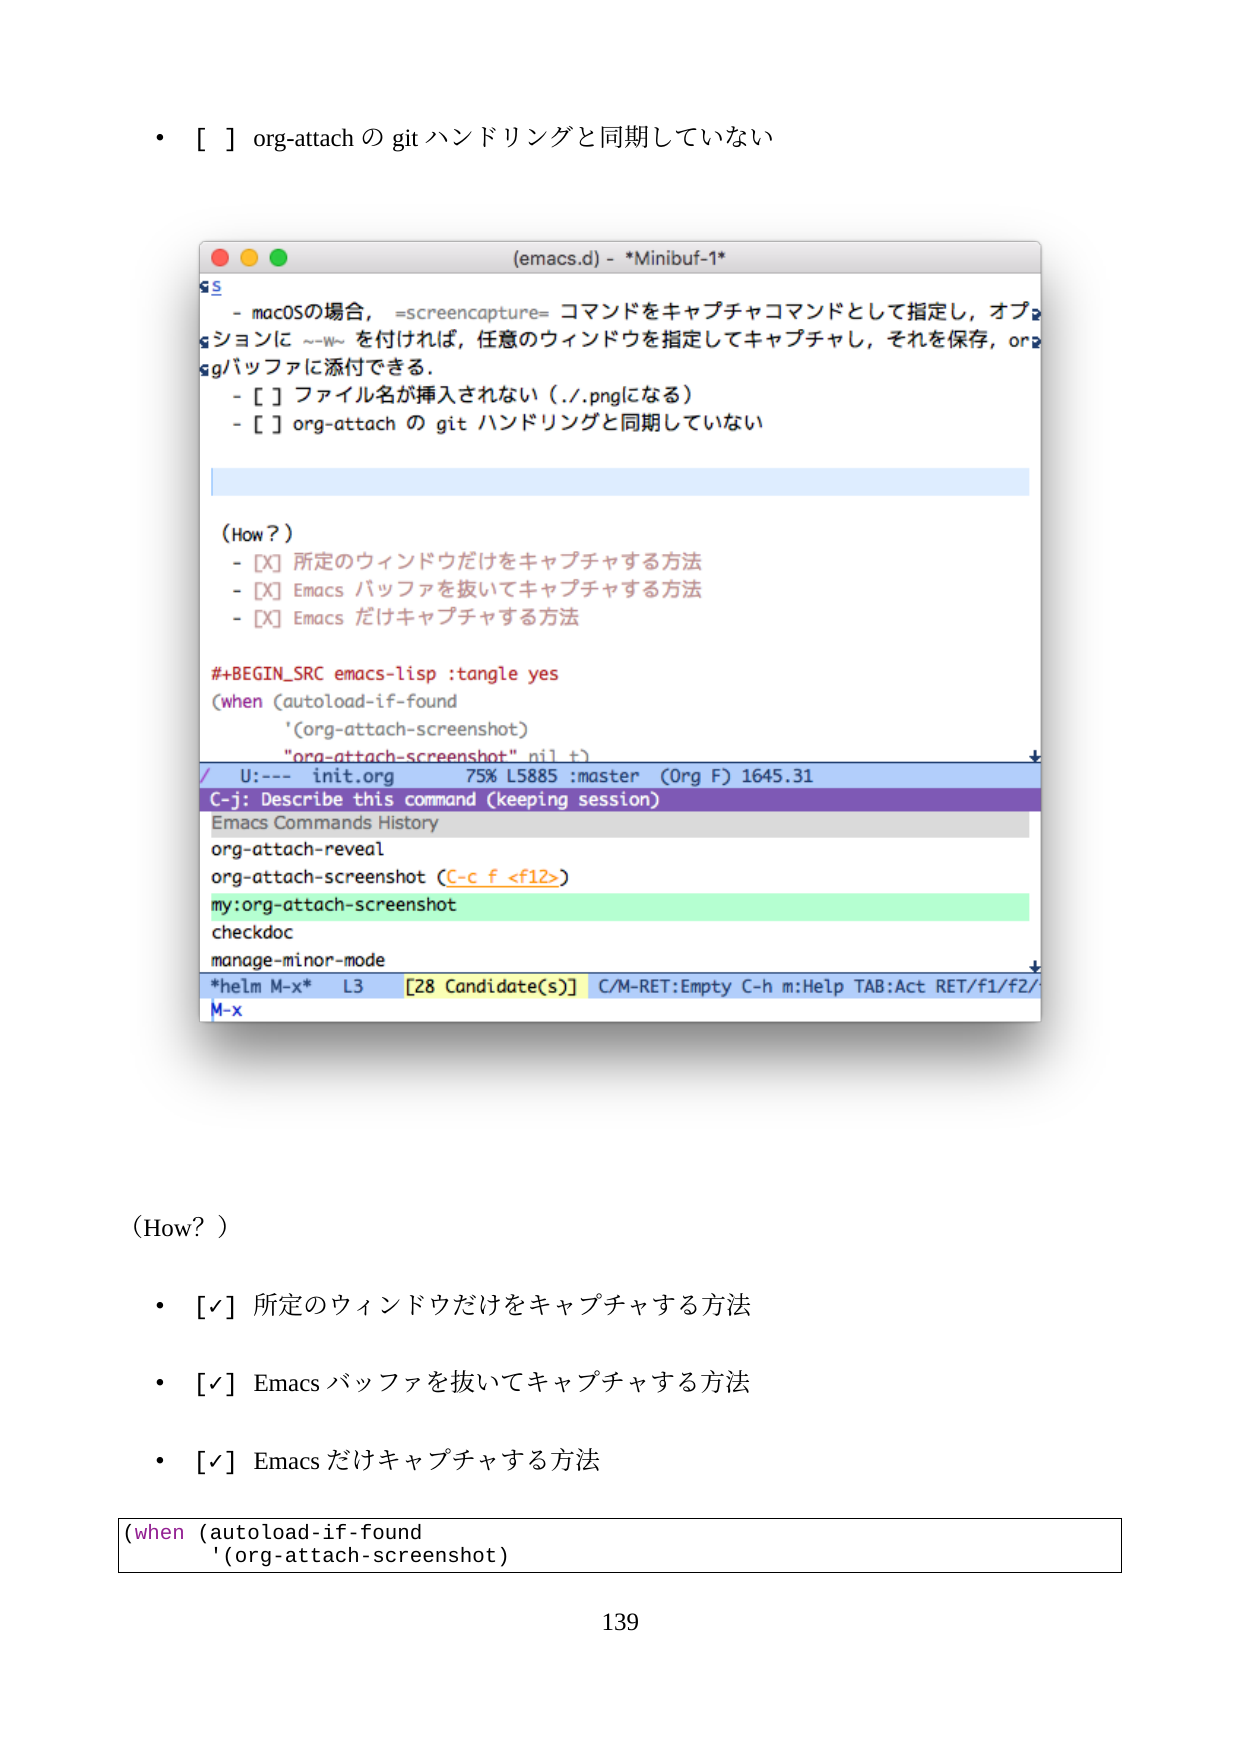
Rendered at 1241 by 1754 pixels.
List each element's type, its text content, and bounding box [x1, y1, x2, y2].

text '(org-attach-screenshot) [119, 1541, 1121, 1572]
list [✓] Emacs だけキャプチャする方法 [156, 1440, 1122, 1505]
list [✓] Emacs バッファを抜いてキャプチャする方法 [156, 1363, 1122, 1428]
text （How？） [118, 1208, 1122, 1273]
text (when (autoload-if-found [119, 1519, 1121, 1541]
list [✓] 所定のウィンドウだけをキャプチャする方法 [156, 1285, 1122, 1350]
list [ ] org-attach の git ハンドリングと同期していない [156, 118, 1122, 183]
